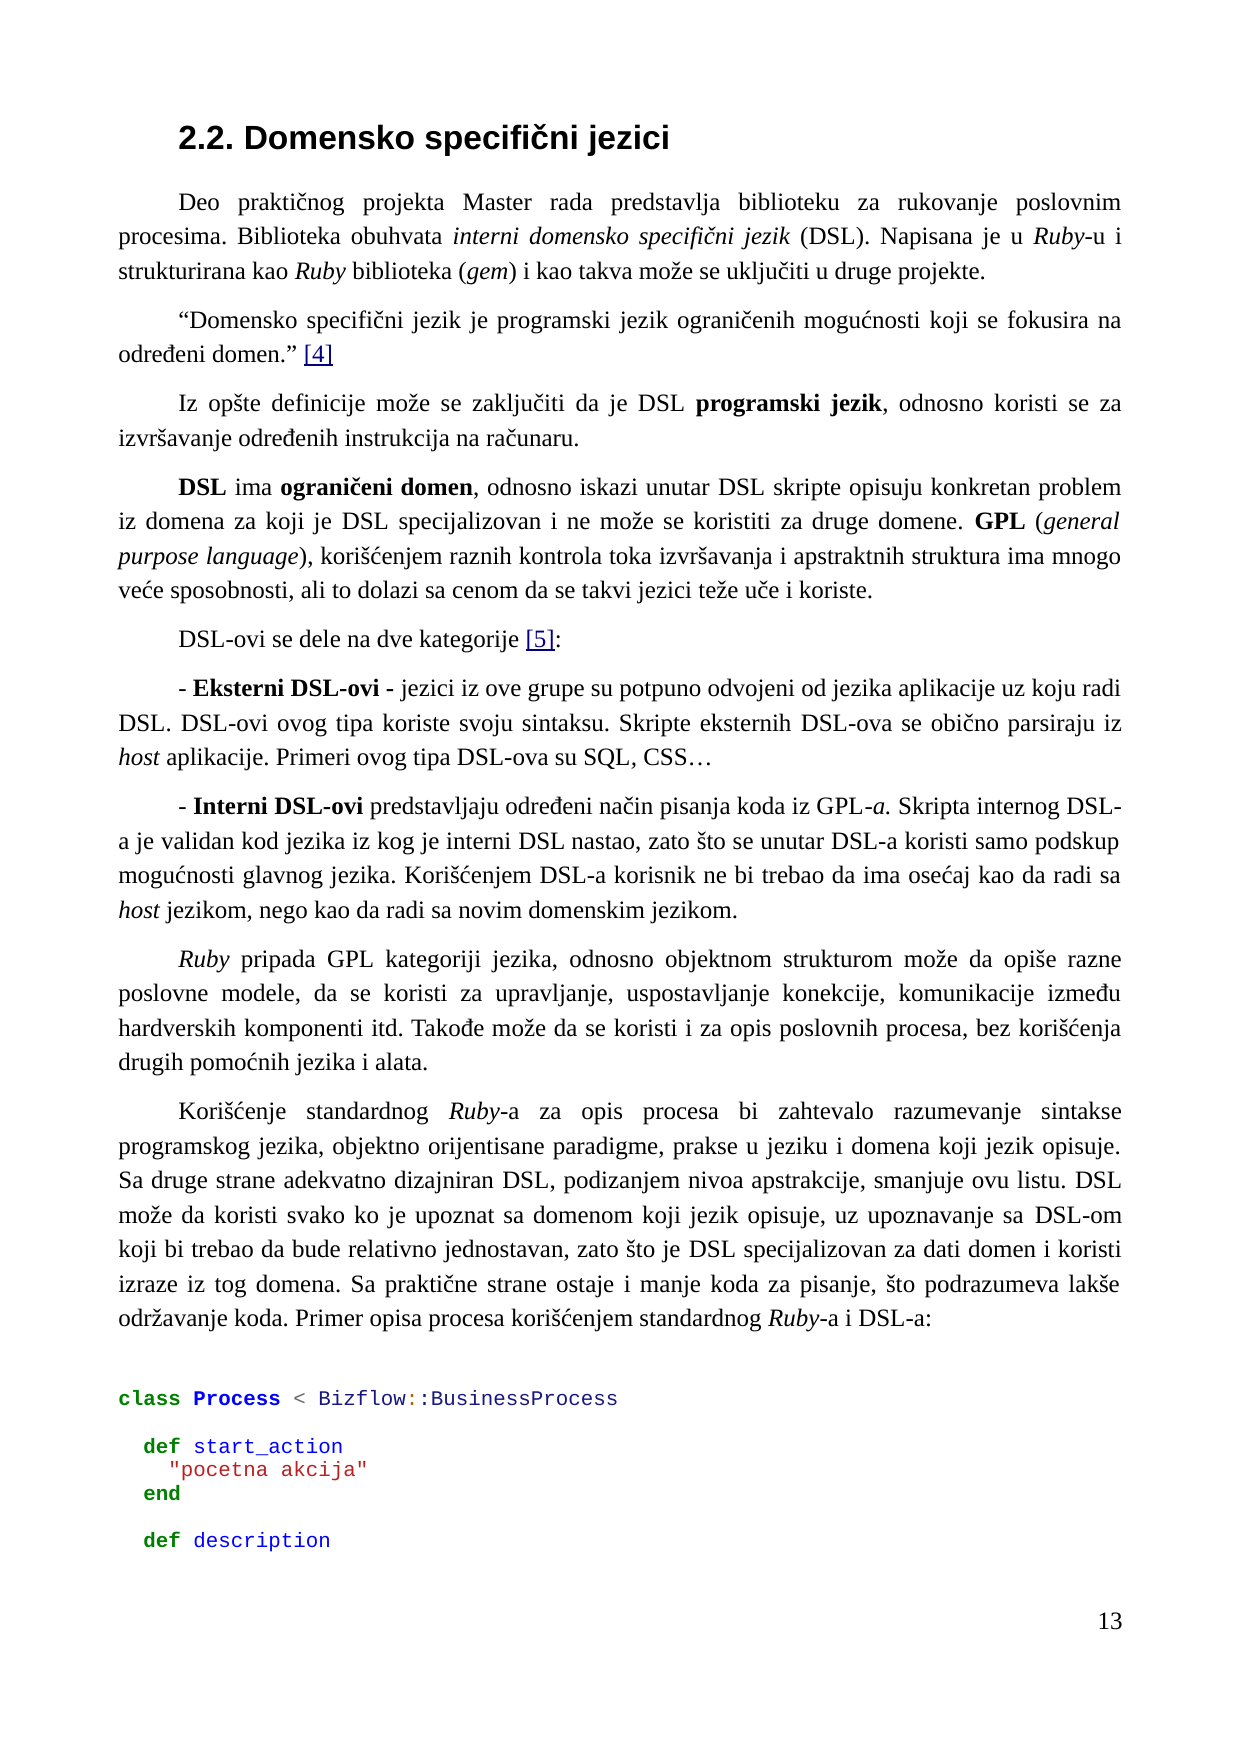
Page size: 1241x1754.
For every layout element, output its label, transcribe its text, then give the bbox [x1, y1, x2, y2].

text def start_action [118, 1436, 1122, 1459]
text - Eksterni DSL-ovi - jezici iz ove grupe su potpuno odvojeni od jezika aplikacije uz koju radi DSL. DSL-ovi ovog tipa koriste svoju sintaksu. Skripte eksternih DSL-ova se obično parsiraju iz host aplikacije. Primeri ovog tipa DSL-ova su SQL, CSS… [118, 673, 1122, 771]
text end [118, 1483, 1122, 1507]
text def description [118, 1530, 1122, 1554]
text Korišćenje standardnog Ruby-a za opis procesa bi zahtevalo razumevanje sintakse programskog jezika, objektno orijentisane paradigme, prakse u jeziku i domena koji jezik opisuje. Sa druge strane adekvatno dizajniran DSL, podizanjem nivoa apstrakcije, smanjuje ovu listu. DSL može da koristi svako ko je upoznat sa domenom koji jezik opisuje, uz upoznavanje sa DSL-om koji bi trebao da bude relativno jednostavan, zato što je DSL specijalizovan za dati domen i koristi izraze iz tog domena. Sa praktične strane ostaje i manje koda za pisanje, što podrazumeva lakše održavanje koda. Primer opisa procesa korišćenjem standardnog Ruby-a i DSL-a: [118, 1096, 1122, 1332]
text DSL ima ograničeni domen, odnosno iskazi unutar DSL skripte opisuju konkretan problem iz domena za koji je DSL specijalizovan i ne može se koristiti za druge domene. GPL (general purpose language), korišćenjem raznih kontrola toka izvršavanja i apstraktnih struktura ima mnogo veće sposobnosti, ali to dolazi sa cenom da se takvi jezici teže uče i koriste. [118, 472, 1122, 604]
text - Interni DSL-ovi predstavljaju određeni način pisanja koda iz GPL-a. Skripta internog DSL-a je validan kod jezika iz kog je interni DSL nastao, zato što se unutar DSL-a koristi samo podskup mogućnosti glavnog jezika. Korišćenjem DSL-a korisnik ne bi trebao da ima osećaj kao da radi sa host jezikom, nego kao da radi sa novim domenskim jezikom. [118, 791, 1122, 924]
text Ruby pripada GPL kategoriji jezika, odnosno objektnom strukturom može da opiše razne poslovne modele, da se koristi za upravljanje, uspostavljanje konekcije, komunikacije između hardverskih komponenti itd. Takođe može da se koristi i za opis poslovnih procesa, bez korišćenja drugih pomoćnih jezika i alata. [118, 944, 1122, 1076]
text class Process < Bizflow::BusinessProcess [118, 1388, 1122, 1412]
text Deo praktičnog projekta Master rada predstavlja biblioteku za rukovanje poslovnim procesima. Biblioteka obuhvata interni domensko specifični jezik (DSL). Napisana je u Ruby-u i strukturirana kao Ruby biblioteka (gem) i kao takva može se uključiti u druge projekte. [118, 187, 1122, 284]
text “Domensko specifični jezik je programski jezik ograničenih mogućnosti koji se fokusira na određeni domen.” [4] [118, 305, 1122, 368]
text "pocetna akcija" [118, 1459, 1122, 1483]
subtitle Domensko specifični jezici [118, 118, 1122, 157]
text Iz opšte definicije može se zaključiti da je DSL programski jezik, odnosno koristi se za izvršavanje određenih instrukcija na računaru. [118, 388, 1122, 452]
text DSL-ovi se dele na dve kategorije [5]: [118, 624, 1122, 653]
